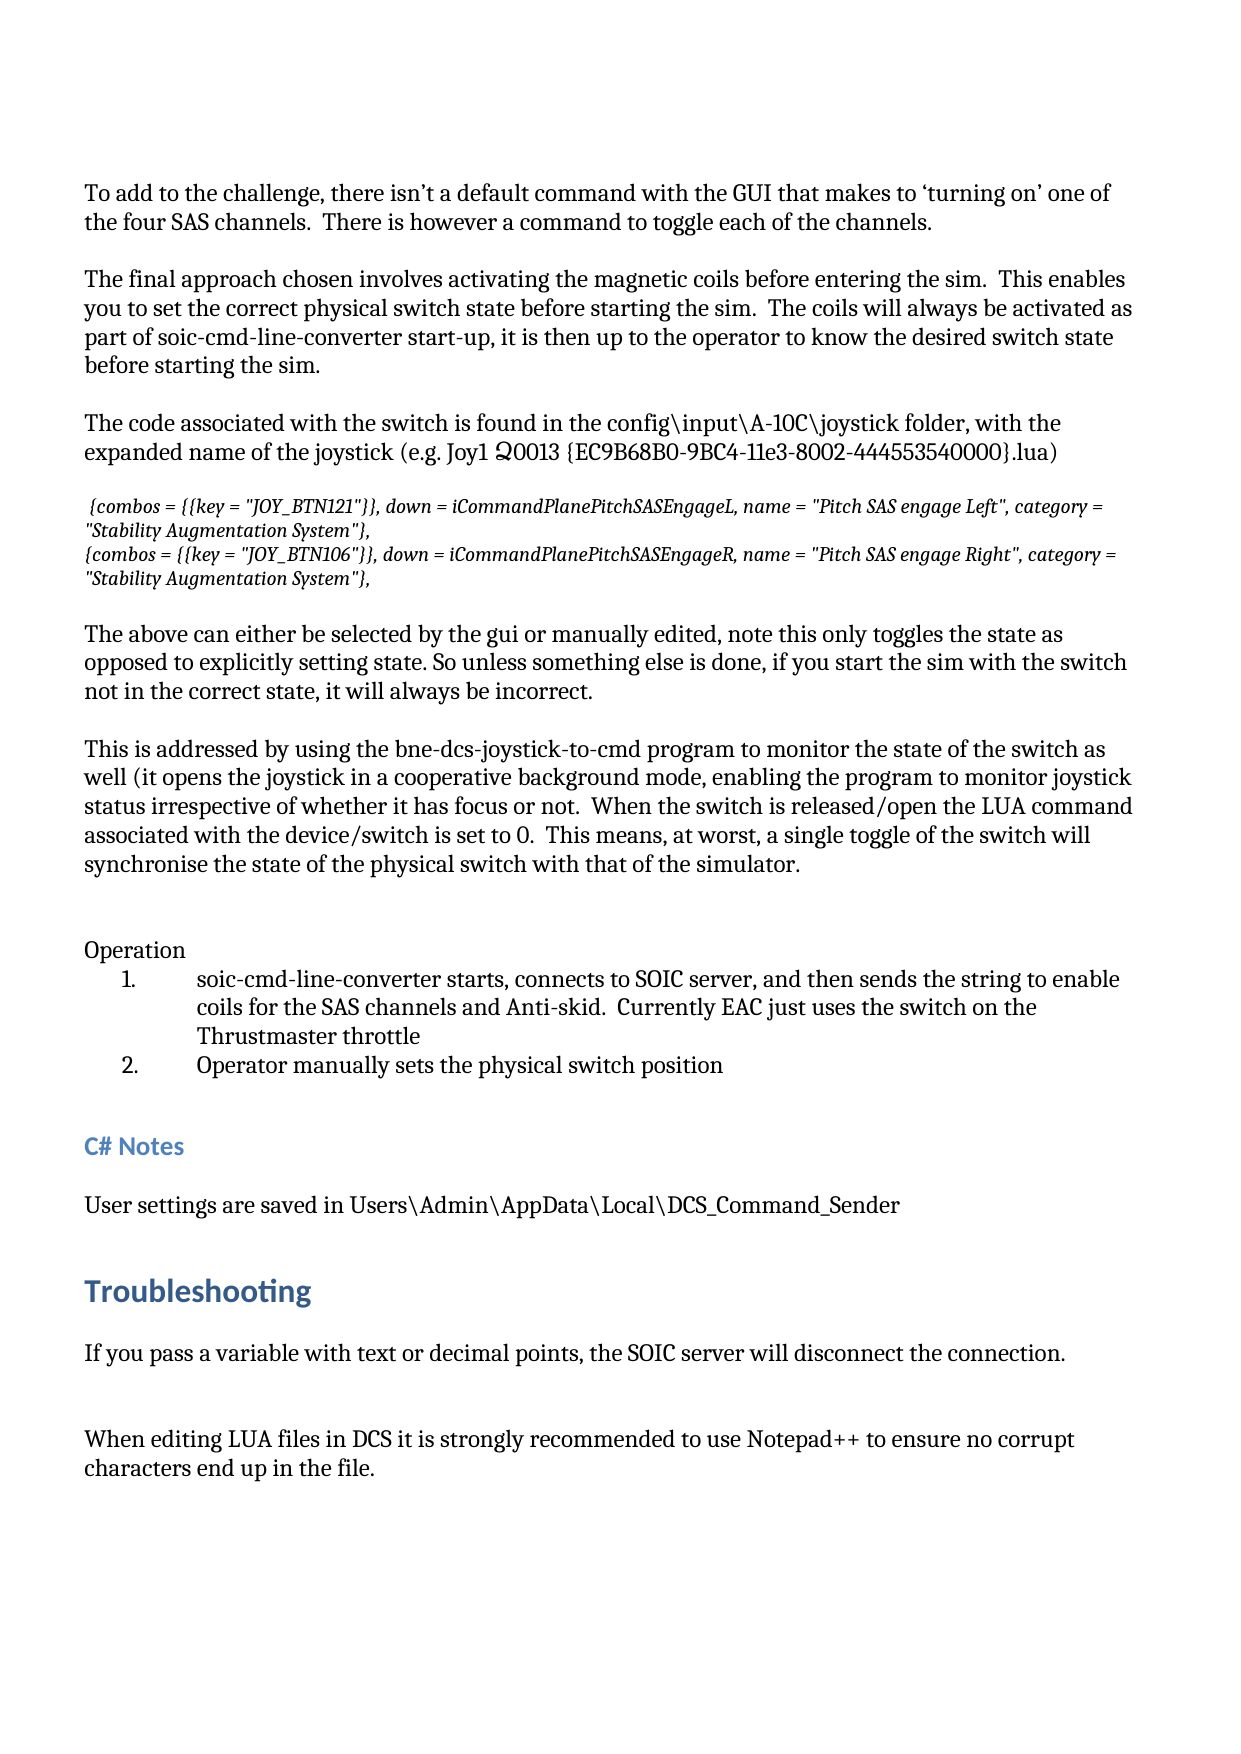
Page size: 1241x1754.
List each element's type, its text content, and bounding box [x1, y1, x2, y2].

text User settings are saved in Users\Admin\AppData\Local\DCS_Command_Sender [84, 1191, 1148, 1220]
list soic-cmd-line-converter starts, connects to SOIC server, and then sends the string to enable coils for the SAS channels and Anti-skid. Currently EAC just uses the switch on the Thrustmaster throttle [122, 964, 1148, 1051]
text The final approach chosen involves activating the magnetic coils before entering the sim. This enables you to set the correct physical switch state before starting the sim. The coils will always be activated as part of soic-cmd-line-converter start-up, it is then up to the operator to know the desired switch state before starting the sim. [84, 265, 1148, 380]
text To add to the challenge, there isn’t a default command with the GUI that makes to ‘turning on’ one of the four SAS channels. There is however a command to toggle each of the channels. [84, 179, 1148, 236]
text If you pass a variable with text or decimal points, the SOIC server will disconnect the connection. [84, 1339, 1148, 1368]
text Operation [84, 936, 1148, 964]
text The above can either be selected by the gui or manually edited, note this only toggles the state as opposed to explicitly setting state. So unless something else is done, if you start the sim with the switch not in the correct state, it will always be incorrect. [84, 619, 1148, 706]
text {combos = {{key = "JOY_BTN106"}}, down = iCommandPlanePitchSASEngageR, name = "Pitch SAS engage Right", category = "Stability Augmentation System"}, [84, 543, 1148, 591]
subtitle Troubleshooting [84, 1270, 1148, 1310]
text {combos = {{key = "JOY_BTN121"}}, down = iCommandPlanePitchSASEngageL, name = "Pitch SAS engage Left", category = "Stability Augmentation System"}, [84, 495, 1148, 543]
list Operator manually sets the physical switch position [122, 1051, 1148, 1079]
text This is addressed by using the bne-dcs-joystick-to-cmd program to monitor the state of the switch as well (it opens the joystick in a cooperative background mode, enabling the program to monitor joystick status irrespective of whether it has focus or not. When the switch is released/open the LUA command associated with the device/switch is set to 0. This means, at worst, a single toggle of the switch will synchronise the state of the physical switch with that of the simulator. [84, 734, 1148, 878]
text When editing LUA files in DCS it is strongly recommended to use Notepad++ to ensure no corrupt characters end up in the file. [84, 1425, 1148, 1483]
subtitle C# Notes [84, 1129, 1148, 1162]
text The code associated with the switch is found in the config\input\A-10C\joystick folder, with the expanded name of the joystick (e.g. Joy1 Ձ0013 {EC9B68B0-9BC4-11e3-8002-444553540000}.lua) [84, 409, 1148, 466]
